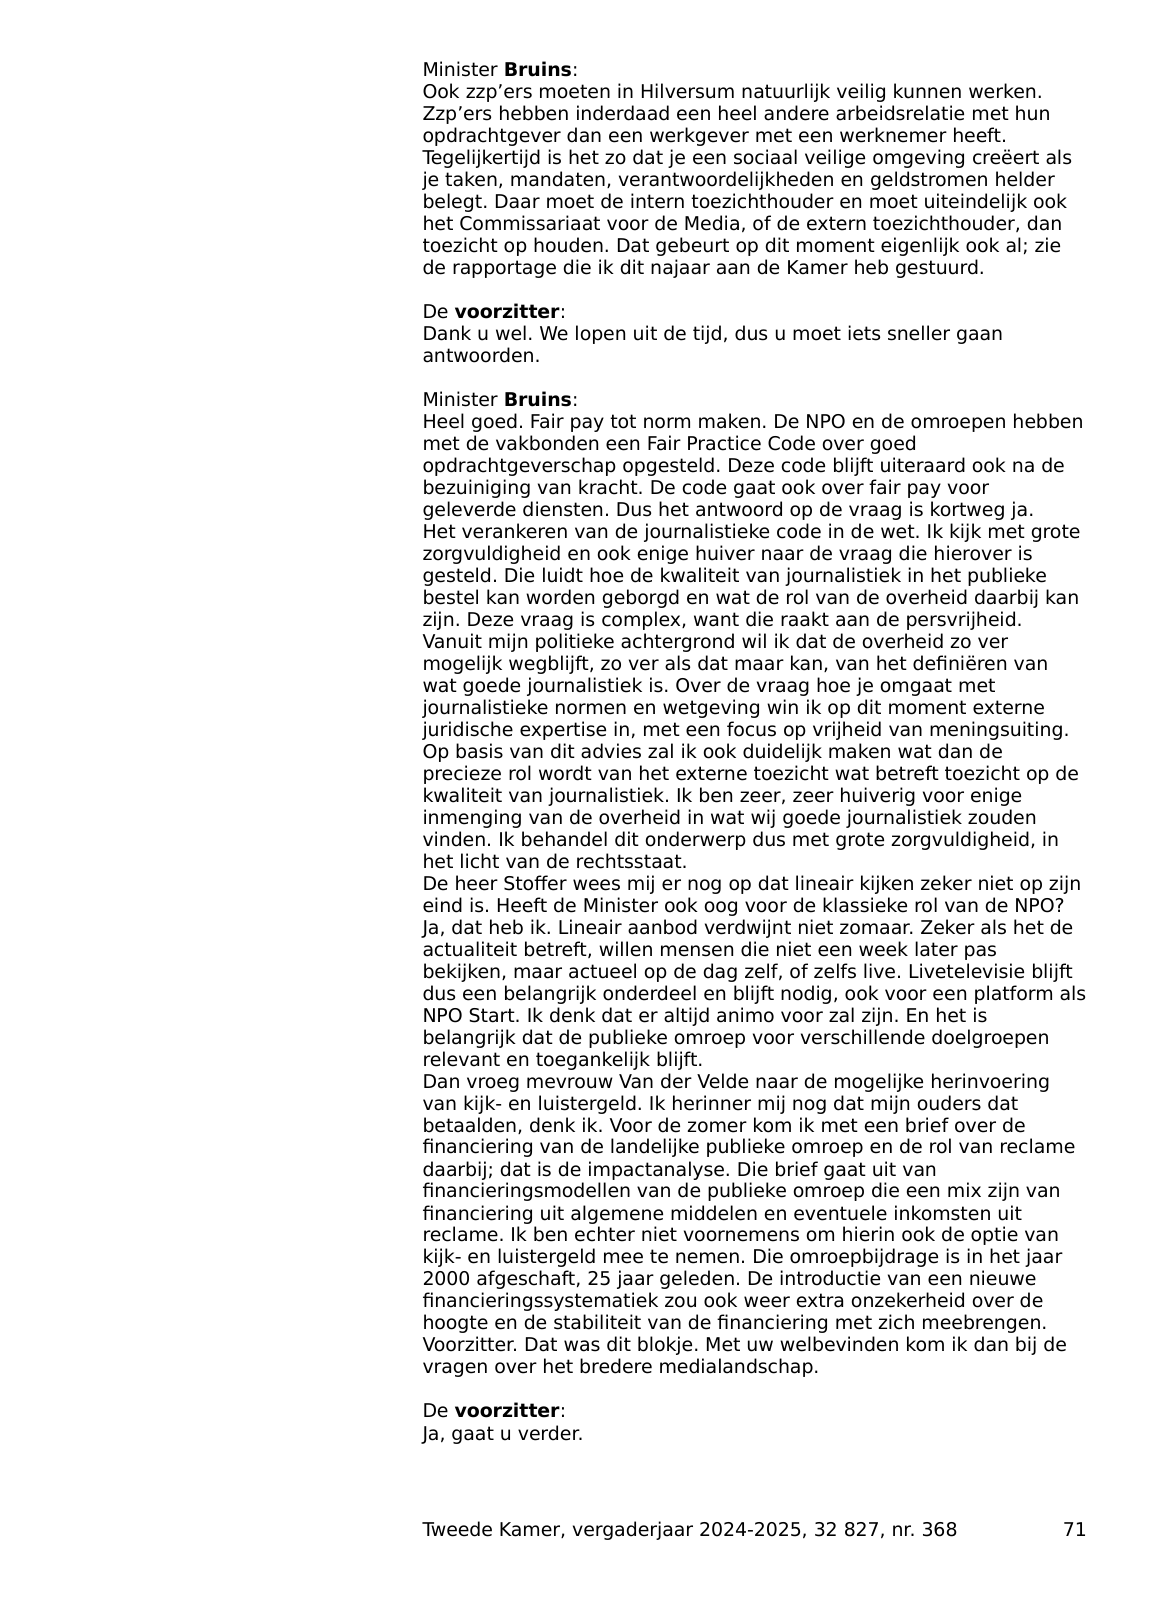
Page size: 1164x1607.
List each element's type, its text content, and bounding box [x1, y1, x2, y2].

text Dank u wel. We lopen uit de tijd, dus u moet iets sneller gaan antwoorden. [422, 323, 1087, 367]
text Ook zzp’ers moeten in Hilversum natuurlijk veilig kunnen werken. Zzp’ers hebben inderdaad een heel andere arbeidsrelatie met hun opdrachtgever dan een werkgever met een werknemer heeft. Tegelijkertijd is het zo dat je een sociaal veilige omgeving creëert als je taken, mandaten, verantwoordelijkheden en geldstromen helder belegt. Daar moet de intern toezichthouder en moet uiteindelijk ook het Commissariaat voor de Media, of de extern toezichthouder, dan toezicht op houden. Dat gebeurt op dit moment eigenlijk ook al; zie de rapportage die ik dit najaar aan de Kamer heb gestuurd. [422, 81, 1087, 279]
text Dan vroeg mevrouw Van der Velde naar de mogelijke herinvoering van kijk- en luistergeld. Ik herinner mij nog dat mijn ouders dat betaalden, denk ik. Voor de zomer kom ik met een brief over de financiering van de landelijke publieke omroep en de rol van reclame daarbij; dat is de impactanalyse. Die brief gaat uit van financieringsmodellen van de publieke omroep die een mix zijn van financiering uit algemene middelen en eventuele inkomsten uit reclame. Ik ben echter niet voornemens om hierin ook de optie van kijk- en luistergeld mee te nemen. Die omroepbijdrage is in het jaar 2000 afgeschaft, 25 jaar geleden. De introductie van een nieuwe financieringssystematiek zou ook weer extra onzekerheid over de hoogte en de stabiliteit van de financiering met zich meebrengen. [422, 1071, 1087, 1334]
text Minister Bruins: [422, 59, 1087, 81]
text De voorzitter: [422, 301, 1087, 323]
text Het verankeren van de journalistieke code in de wet. Ik kijk met grote zorgvuldigheid en ook enige huiver naar de vraag die hierover is gesteld. Die luidt hoe de kwaliteit van journalistiek in het publieke bestel kan worden geborgd en wat de rol van de overheid daarbij kan zijn. Deze vraag is complex, want die raakt aan de persvrijheid. Vanuit mijn politieke achtergrond wil ik dat de overheid zo ver mogelijk wegblijft, zo ver als dat maar kan, van het definiëren van wat goede journalistiek is. Over de vraag hoe je omgaat met journalistieke normen en wetgeving win ik op dit moment externe juridische expertise in, met een focus op vrijheid van meningsuiting. Op basis van dit advies zal ik ook duidelijk maken wat dan de precieze rol wordt van het externe toezicht wat betreft toezicht op de kwaliteit van journalistiek. Ik ben zeer, zeer huiverig voor enige inmenging van de overheid in wat wij goede journalistiek zouden vinden. Ik behandel dit onderwerp dus met grote zorgvuldigheid, in het licht van de rechtsstaat. [422, 521, 1087, 873]
text Heel goed. Fair pay tot norm maken. De NPO en de omroepen hebben met de vakbonden een Fair Practice Code over goed opdrachtgeverschap opgesteld. Deze code blijft uiteraard ook na de bezuiniging van kracht. De code gaat ook over fair pay voor geleverde diensten. Dus het antwoord op de vraag is kortweg ja. [422, 411, 1087, 521]
text Minister Bruins: [422, 389, 1087, 411]
text De heer Stoffer wees mij er nog op dat lineair kijken zeker niet op zijn eind is. Heeft de Minister ook oog voor de klassieke rol van de NPO? Ja, dat heb ik. Lineair aanbod verdwijnt niet zomaar. Zeker als het de actualiteit betreft, willen mensen die niet een week later pas bekijken, maar actueel op de dag zelf, of zelfs live. Livetelevisie blijft dus een belangrijk onderdeel en blijft nodig, ook voor een platform als NPO Start. Ik denk dat er altijd animo voor zal zijn. En het is belangrijk dat de publieke omroep voor verschillende doelgroepen relevant en toegankelijk blijft. [422, 873, 1087, 1071]
text De voorzitter: [422, 1400, 1087, 1422]
text Ja, gaat u verder. [422, 1422, 1087, 1444]
text Voorzitter. Dat was dit blokje. Met uw welbevinden kom ik dan bij de vragen over het bredere medialandschap. [422, 1334, 1087, 1378]
